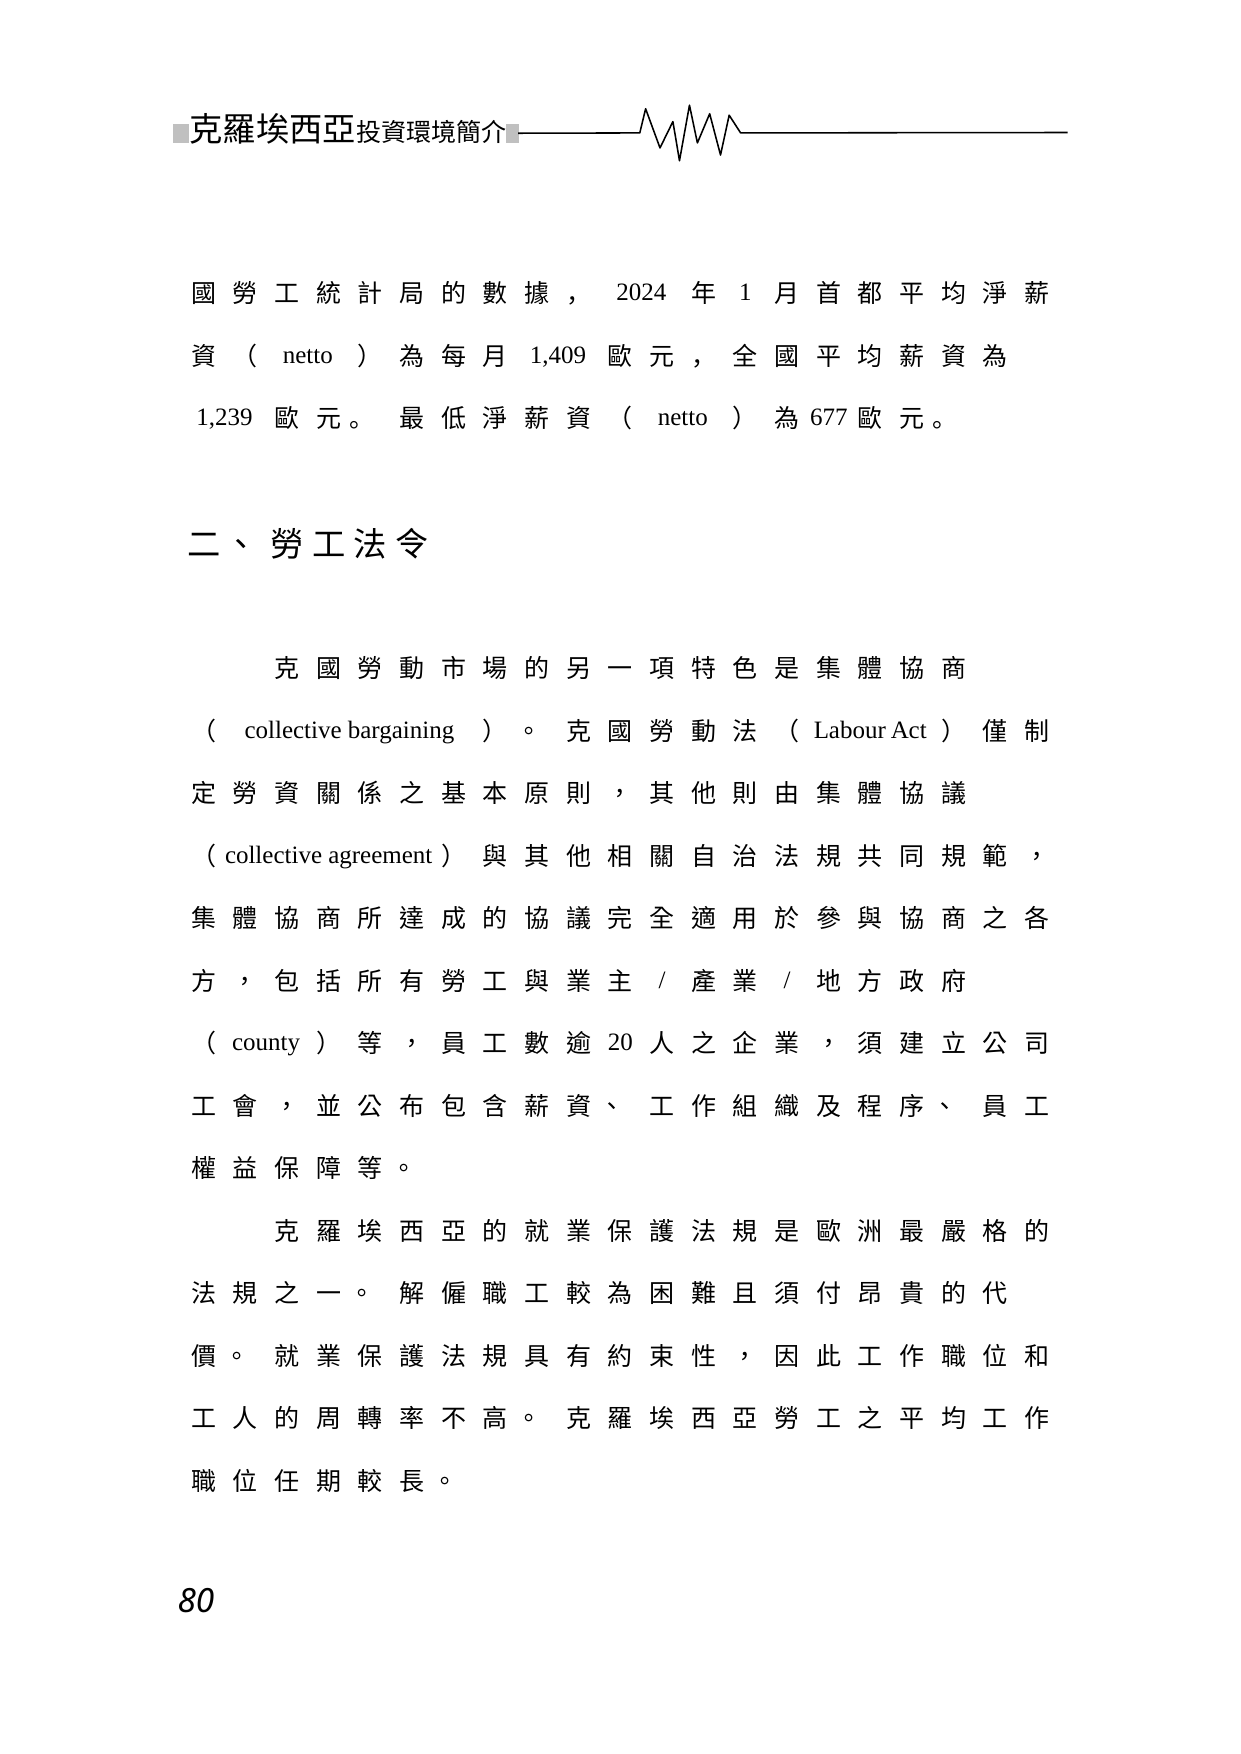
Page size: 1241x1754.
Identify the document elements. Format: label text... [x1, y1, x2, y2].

text 二、勞工法令 [183, 500, 1058, 563]
text 克國勞動市場的另一項特色是集體協商（collective bargaining）。克國勞動法（Labour Act）僅制定勞資關係之基本原則，其他則由集體協議（collective agreement）與其他相關自治法規共同規範，集體協商所達成的協議完全適用於參與協商之各方，包括所有勞工與業主/產業/地方政府（county）等，員工數逾20人之企業，須建立公司工會，並公布包含薪資、工作組織及程序、員工權益保障等。 [183, 625, 1058, 1188]
text 國勞工統計局的數據，2024年1月首都平均淨薪資（netto）為每月1,409歐元，全國平均薪資為1,239歐元。最低淨薪資（netto）為677歐元。 [183, 250, 1058, 438]
text 克羅埃西亞的就業保護法規是歐洲最嚴格的法規之一。解僱職工較為困難且須付昂貴的代價。就業保護法規具有約束性，因此工作職位和工人的周轉率不高。克羅埃西亞勞工之平均工作職位任期較長。 [183, 1188, 1058, 1500]
